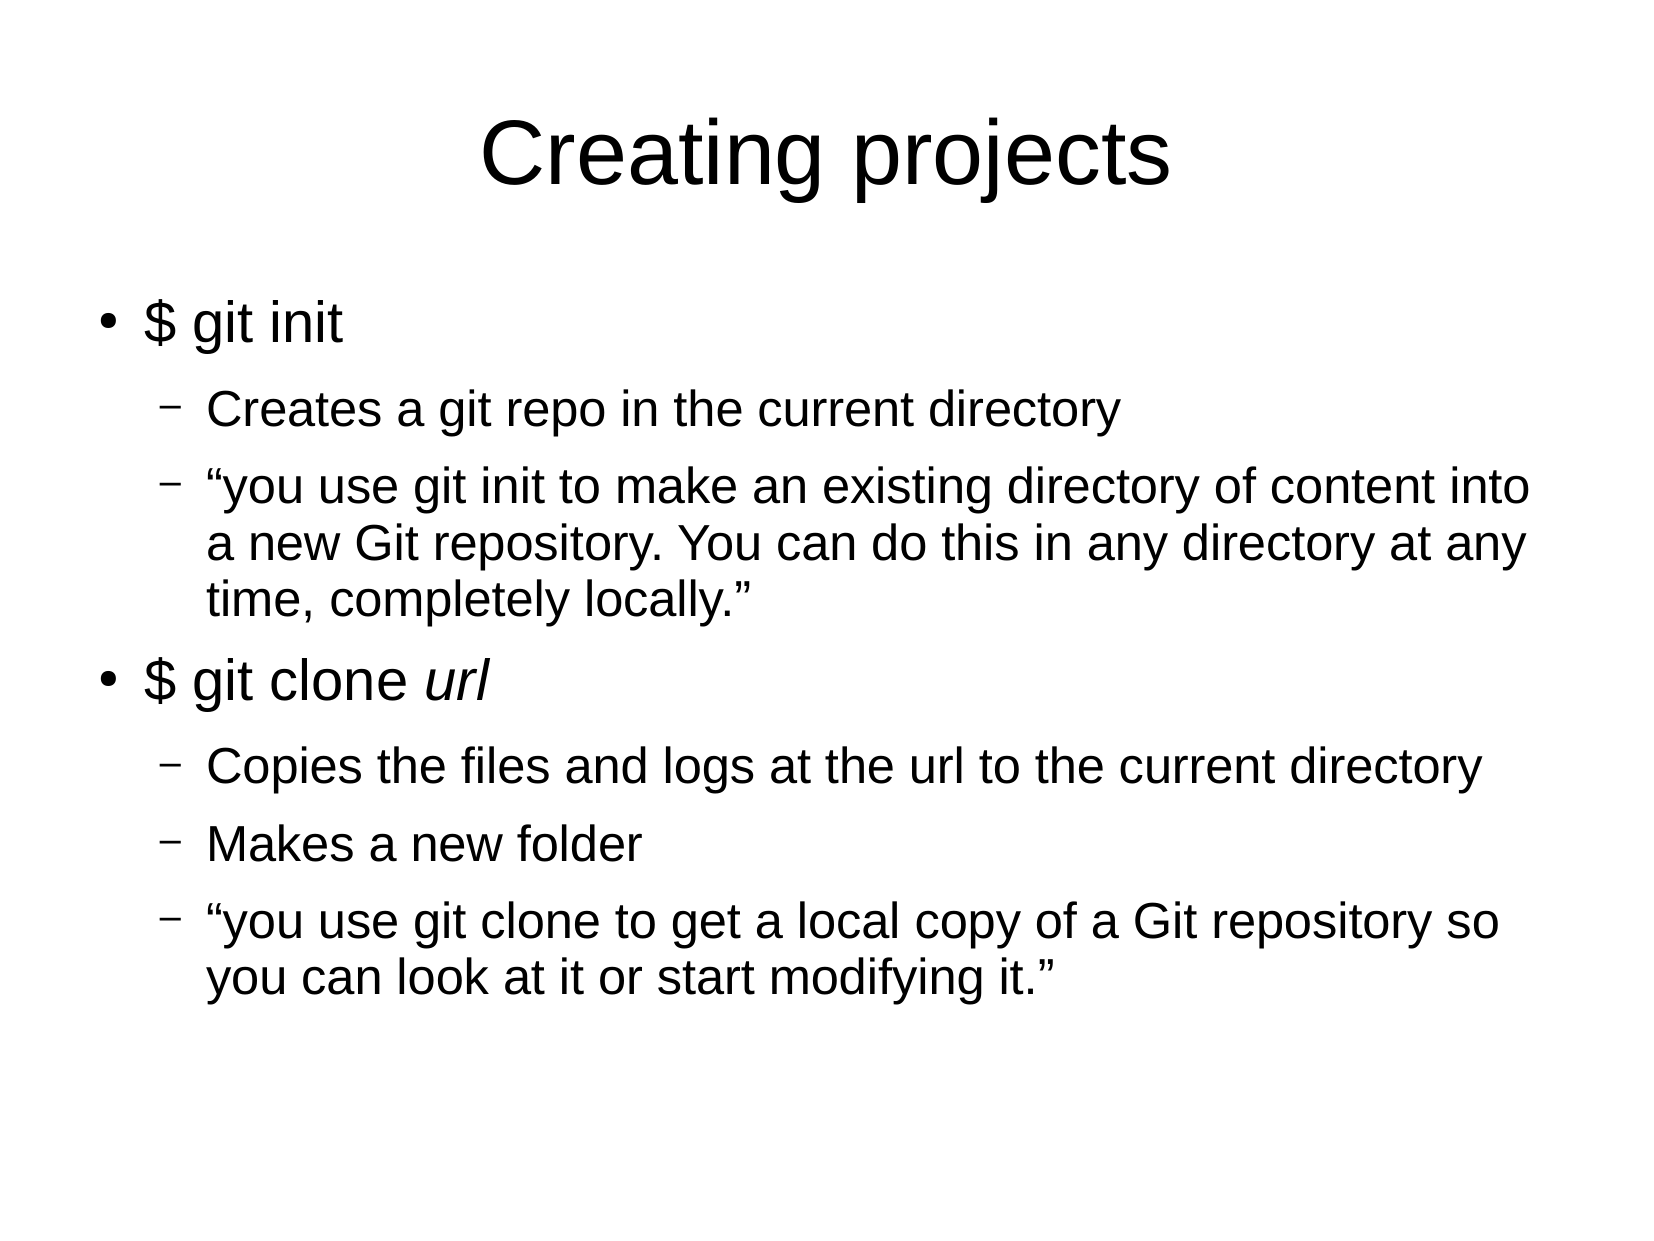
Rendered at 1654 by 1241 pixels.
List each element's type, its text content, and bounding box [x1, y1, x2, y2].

list $ git init Creates a git repo in the current directory “you use git init to make an existing directory of content into a new Git repository. You can do this in any directory at any time, completely locally.” $ git clone url Copies the files and logs at the url to the current directory Makes a new folder “you use git clone to get a local copy of a Git repository so you can look at it or start modifying it.” [82, 290, 1571, 1010]
title Creating projects [82, 49, 1571, 257]
